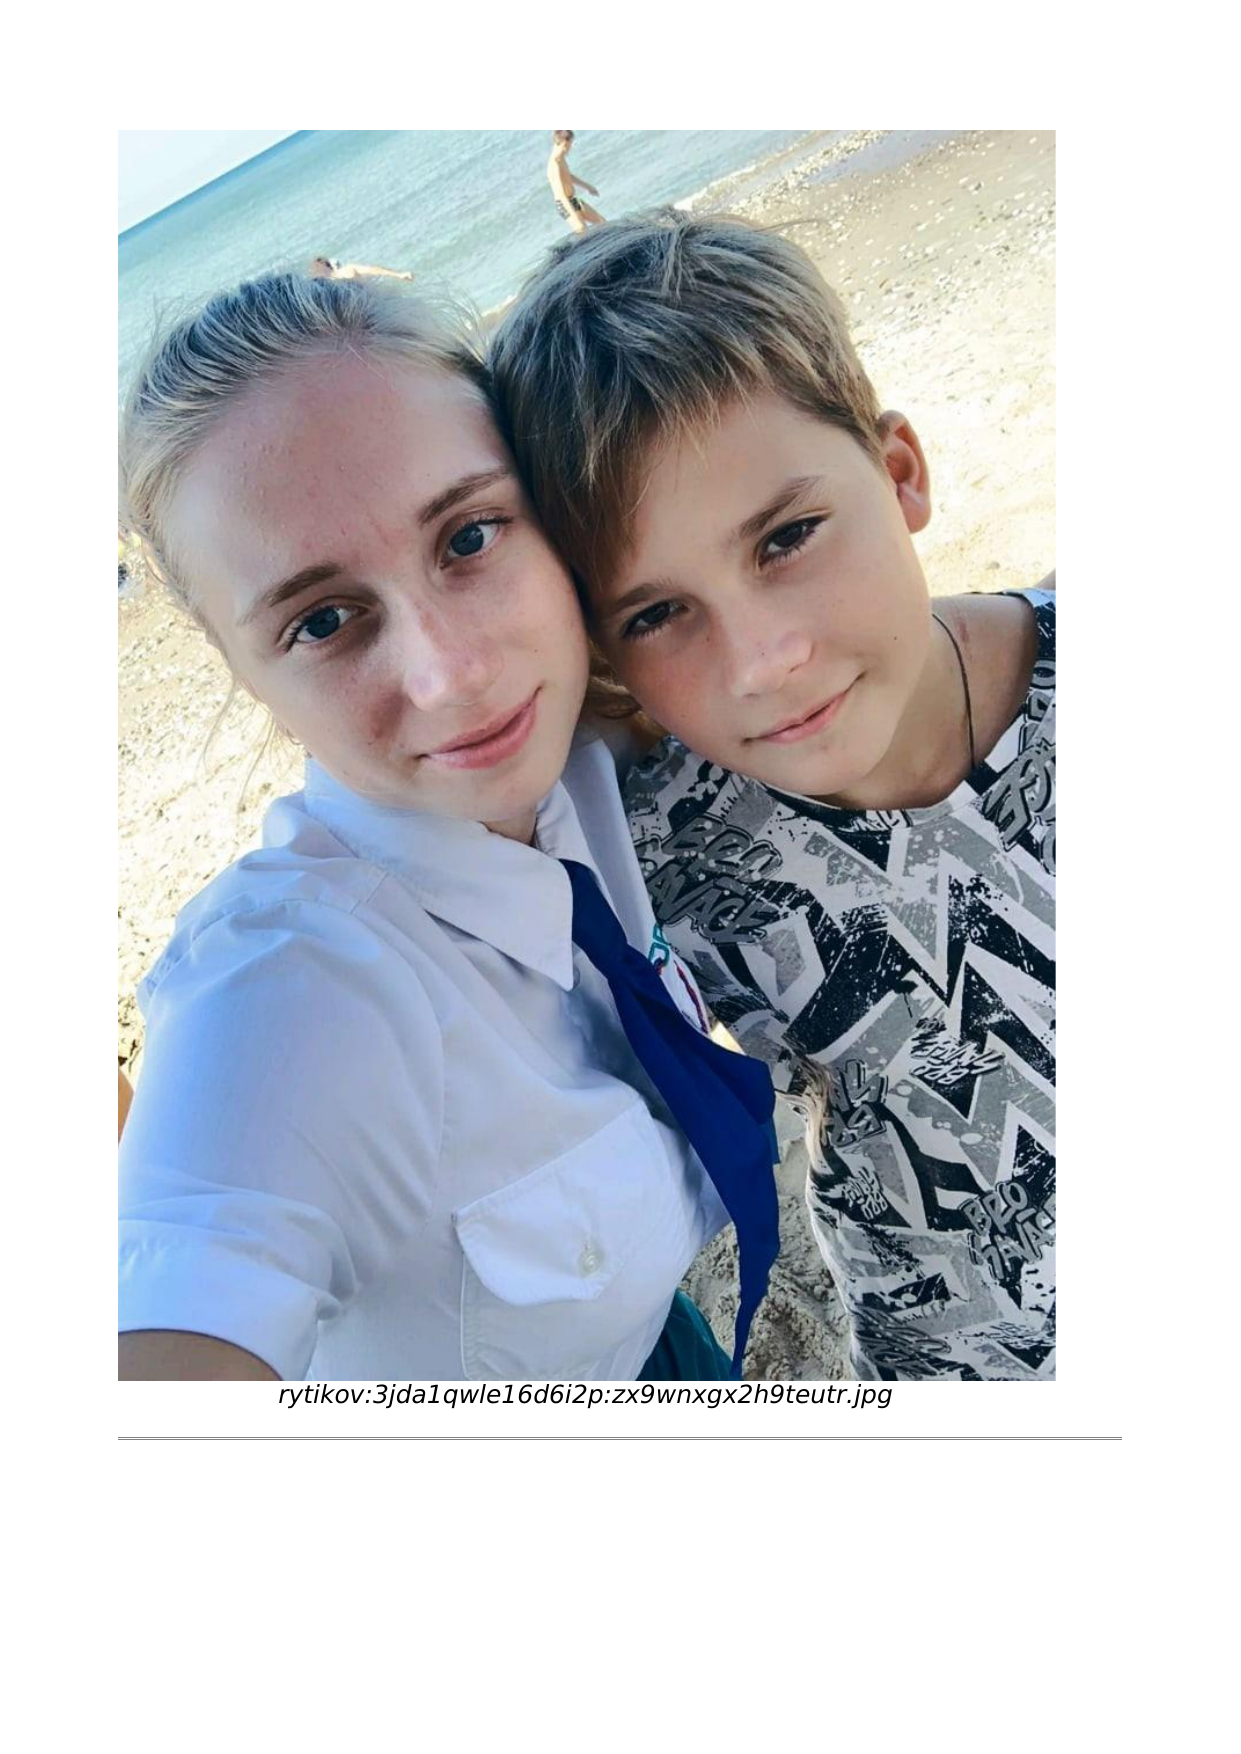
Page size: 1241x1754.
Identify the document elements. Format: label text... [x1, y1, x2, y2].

picture [118, 130, 1056, 1381]
picture [703, 1336, 711, 1345]
text rytikov:3jda1qwle16d6i2p:zx9wnxgx2h9teutr.jpg [118, 1381, 1056, 1410]
